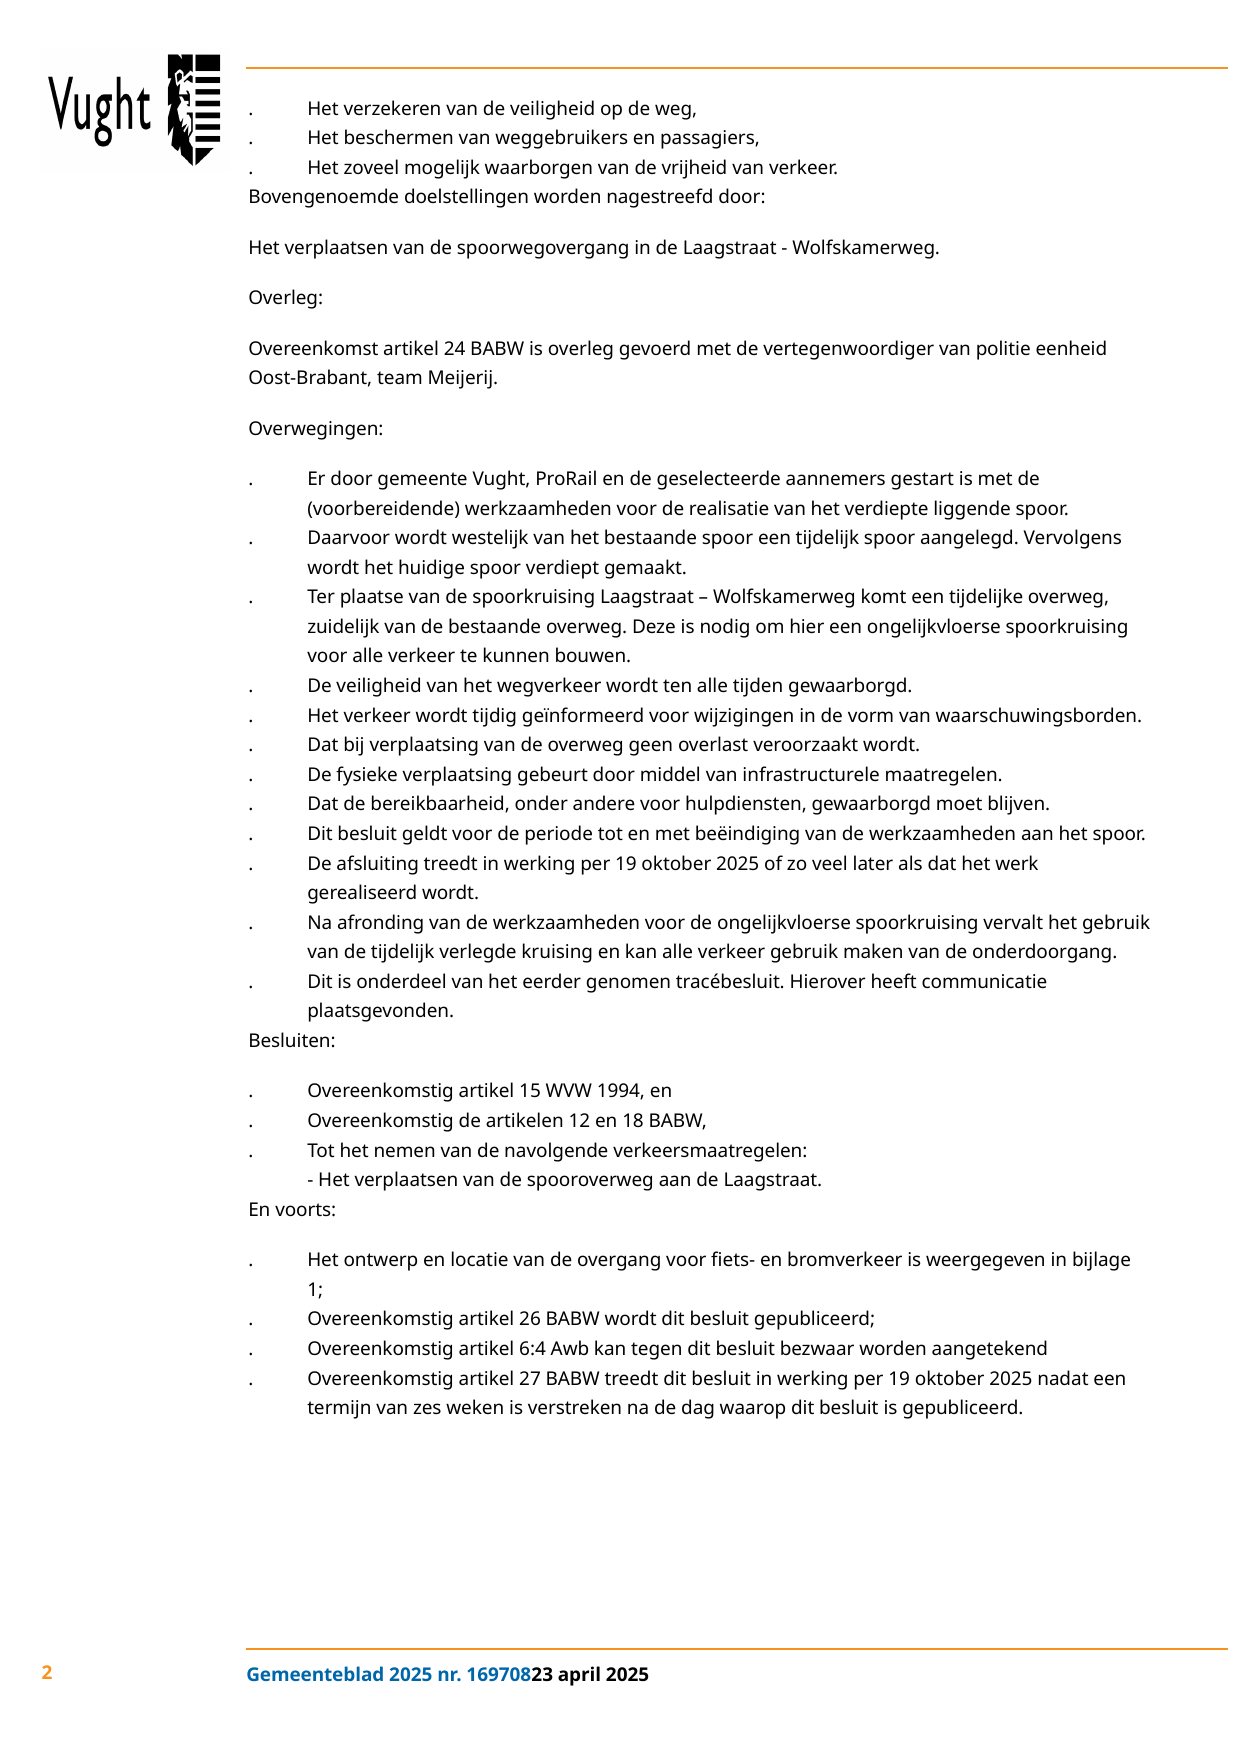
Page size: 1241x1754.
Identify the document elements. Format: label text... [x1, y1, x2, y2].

list Het ontwerp en locatie van de overgang voor fiets- en bromverkeer is weergegeven in bijlage 1; [248, 1246, 1152, 1302]
list De fysieke verplaatsing gebeurt door middel van infrastructurele maatregelen. [248, 761, 1152, 787]
list Na afronding van de werkzaamheden voor de ongelijkvloerse spoorkruising vervalt het gebruik van de tijdelijk verlegde kruising en kan alle verkeer gebruik maken van de onderdoorgang. [248, 909, 1152, 964]
list De afsluiting treedt in werking per 19 oktober 2025 of zo veel later als dat het werk gerealiseerd wordt. [248, 850, 1152, 905]
list Overeenkomstig artikel 15 WVW 1994, en [248, 1078, 1152, 1103]
text Overeenkomst artikel 24 BABW is overleg gevoerd met de vertegenwoordiger van politie eenheid Oost-Brabant, team Meijerij. [248, 335, 1152, 390]
list Het zoveel mogelijk waarborgen van de vrijheid van verkeer. [248, 154, 1152, 180]
text Overwegingen: [248, 415, 1152, 441]
list - Het verplaatsen van de spooroverweg aan de Laagstraat. [248, 1166, 1152, 1192]
list Overeenkomstig artikel 26 BABW wordt dit besluit gepubliceerd; [248, 1306, 1152, 1331]
list Er door gemeente Vught, ProRail en de geselecteerde aannemers gestart is met de (voorbereidende) werkzaamheden voor de realisatie van het verdiepte liggende spoor. [248, 465, 1152, 521]
list De veiligheid van het wegverkeer wordt ten alle tijden gewaarborgd. [248, 672, 1152, 698]
text Overleg: [248, 284, 1152, 310]
list Dit besluit geldt voor de periode tot en met beëindiging van de werkzaamheden aan het spoor. [248, 820, 1152, 846]
list Het verzekeren van de veiligheid op de weg, [248, 95, 1152, 121]
list Ter plaatse van de spoorkruising Laagstraat – Wolfskamerweg komt een tijdelijke overweg, zuidelijk van de bestaande overweg. Deze is nodig om hier een ongelijkvloerse spoorkruising voor alle verkeer te kunnen bouwen. [248, 583, 1152, 668]
list Overeenkomstig de artikelen 12 en 18 BABW, [248, 1107, 1152, 1133]
text Het verplaatsen van de spoorwegovergang in de Laagstraat - Wolfskamerweg. [248, 234, 1152, 260]
picture [41, 47, 231, 172]
list Tot het nemen van de navolgende verkeersmaatregelen: [248, 1137, 1152, 1163]
list Het beschermen van weggebruikers en passagiers, [248, 124, 1152, 150]
text Bovengenoemde doelstellingen worden nagestreefd door: [248, 183, 1152, 209]
list Daarvoor wordt westelijk van het bestaande spoor een tijdelijk spoor aangelegd. Vervolgens wordt het huidige spoor verdiept gemaakt. [248, 524, 1152, 580]
list Overeenkomstig artikel 27 BABW treedt dit besluit in werking per 19 oktober 2025 nadat een termijn van zes weken is verstreken na de dag waarop dit besluit is gepubliceerd. [248, 1365, 1152, 1420]
list Overeenkomstig artikel 6:4 Awb kan tegen dit besluit bezwaar worden aangetekend [248, 1335, 1152, 1361]
list Dat bij verplaatsing van de overweg geen overlast veroorzaakt wordt. [248, 731, 1152, 757]
text Besluiten: [248, 1027, 1152, 1053]
list Het verkeer wordt tijdig geïnformeerd voor wijzigingen in de vorm van waarschuwingsborden. [248, 702, 1152, 728]
list Dat de bereikbaarheid, onder andere voor hulpdiensten, gewaarborgd moet blijven. [248, 791, 1152, 816]
list Dit is onderdeel van het eerder genomen tracébesluit. Hierover heeft communicatie plaatsgevonden. [248, 968, 1152, 1023]
text En voorts: [248, 1196, 1152, 1222]
